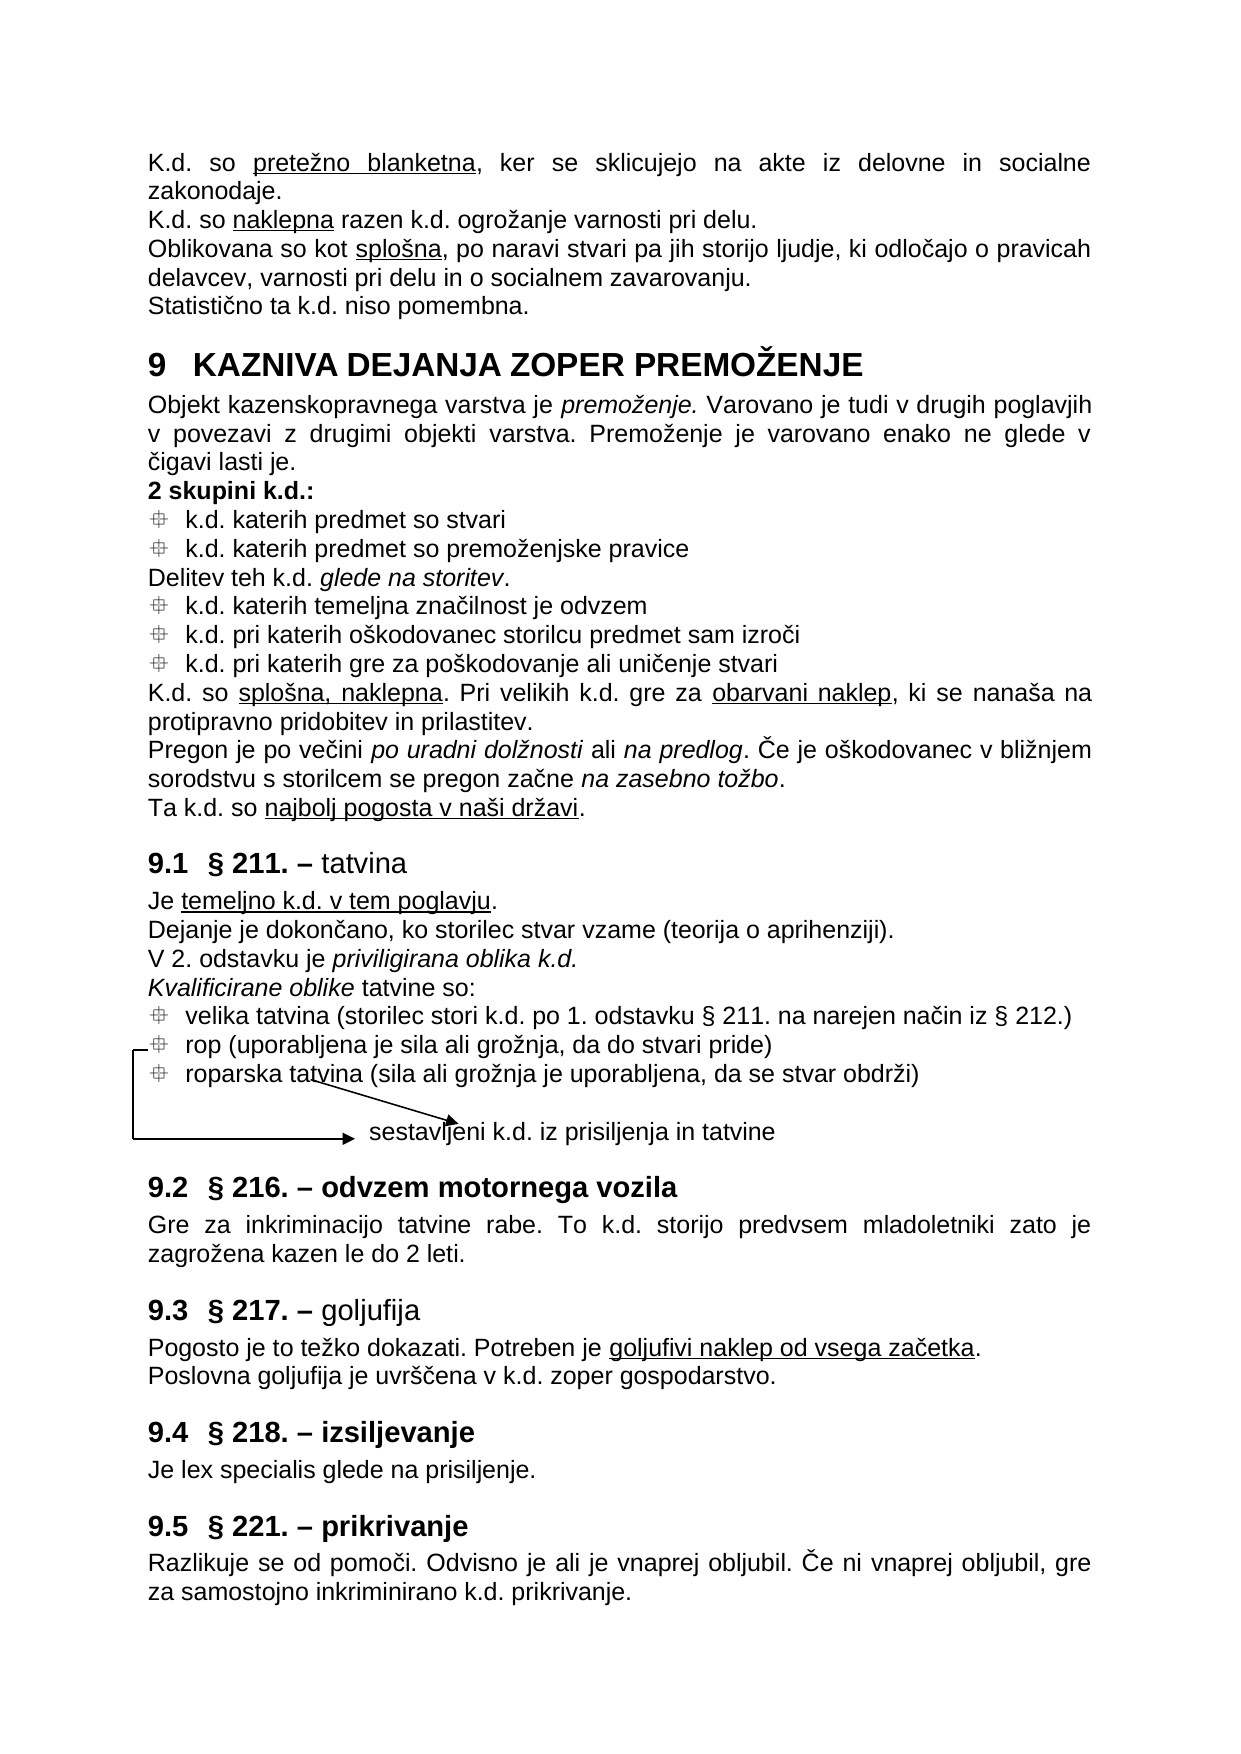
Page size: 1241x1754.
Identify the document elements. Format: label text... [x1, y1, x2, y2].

text Pregon je po večini po uradni dolžnosti ali na predlog. Če je oškodovanec v bližnjem sorodstvu s storilcem se pregon začne na zasebno tožbo. [148, 735, 1093, 793]
text 2 skupini k.d.: [148, 476, 1093, 505]
subtitle § 217. – goljufija [148, 1293, 1093, 1326]
text Je temeljno k.d. v tem poglavju. [148, 886, 1093, 915]
list velika tatvina (storilec stori k.d. po 1. odstavku § 211. na narejen način iz § 212.) [148, 1001, 1093, 1030]
subtitle § 216. – odvzem motornega vozila [148, 1170, 1093, 1204]
list roparska tatvina (sila ali grožnja je uporabljena, da se stvar obdrži) [148, 1059, 1093, 1088]
list k.d. pri katerih oškodovanec storilcu predmet sam izroči [148, 620, 1093, 649]
list k.d. katerih predmet so stvari [148, 505, 1093, 534]
list k.d. katerih predmet so premoženjske pravice [148, 534, 1093, 562]
subtitle § 218. – izsiljevanje [148, 1415, 1093, 1448]
text Dejanje je dokončano, ko storilec stvar vzame (teorija o aprihenziji). [148, 915, 1093, 944]
list k.d. katerih temeljna značilnost je odvzem [148, 591, 1093, 620]
text Objekt kazenskopravnega varstva je premoženje. Varovano je tudi v drugih poglavjih v povezavi z drugimi objekti varstva. Premoženje je varovano enako ne glede v čigavi lasti je. [148, 390, 1093, 476]
text V 2. odstavku je priviligirana oblika k.d. [148, 944, 1093, 973]
text Delitev teh k.d. glede na storitev. [148, 562, 1093, 591]
text Pogosto je to težko dokazati. Potreben je goljufivi naklep od vsega začetka. [148, 1332, 1093, 1361]
text Kvalificirane oblike tatvine so: [148, 973, 1093, 1001]
text Statistično ta k.d. niso pomembna. [148, 291, 1093, 320]
text K.d. so splošna, naklepna. Pri velikih k.d. gre za obarvani naklep, ki se nanaša na protipravno pridobitev in prilastitev. [148, 678, 1093, 735]
text Je lex specialis glede na prisiljenje. [148, 1455, 1093, 1483]
subtitle KAZNIVA DEJANJA ZOPER PREMOŽENJE [148, 345, 1093, 383]
list k.d. pri katerih gre za poškodovanje ali uničenje stvari [148, 649, 1093, 678]
text Poslovna goljufija je uvrščena v k.d. zoper gospodarstvo. [148, 1361, 1093, 1390]
text Razlikuje se od pomoči. Odvisno je ali je vnaprej obljubil. Če ni vnaprej obljubil, gre za samostojno inkriminirano k.d. prikrivanje. [148, 1548, 1093, 1606]
text K.d. so pretežno blanketna, ker se sklicujejo na akte iz delovne in socialne zakonodaje. [148, 148, 1093, 205]
text Gre za inkriminacijo tatvine rabe. To k.d. storijo predvsem mladoletniki zato je zagrožena kazen le do 2 leti. [148, 1210, 1093, 1268]
text Ta k.d. so najbolj pogosta v naši državi. [148, 793, 1093, 822]
text sestavljeni k.d. iz prisiljenja in tatvine [369, 1117, 1093, 1145]
text Oblikovana so kot splošna, po naravi stvari pa jih storijo ljudje, ki odločajo o pravicah delavcev, varnosti pri delu in o socialnem zavarovanju. [148, 234, 1093, 291]
subtitle § 221. – prikrivanje [148, 1508, 1093, 1542]
list rop (uporabljena je sila ali grožnja, da do stvari pride) [148, 1030, 1093, 1059]
text K.d. so naklepna razen k.d. ogrožanje varnosti pri delu. [148, 205, 1093, 234]
subtitle § 211. – tatvina [148, 847, 1093, 880]
